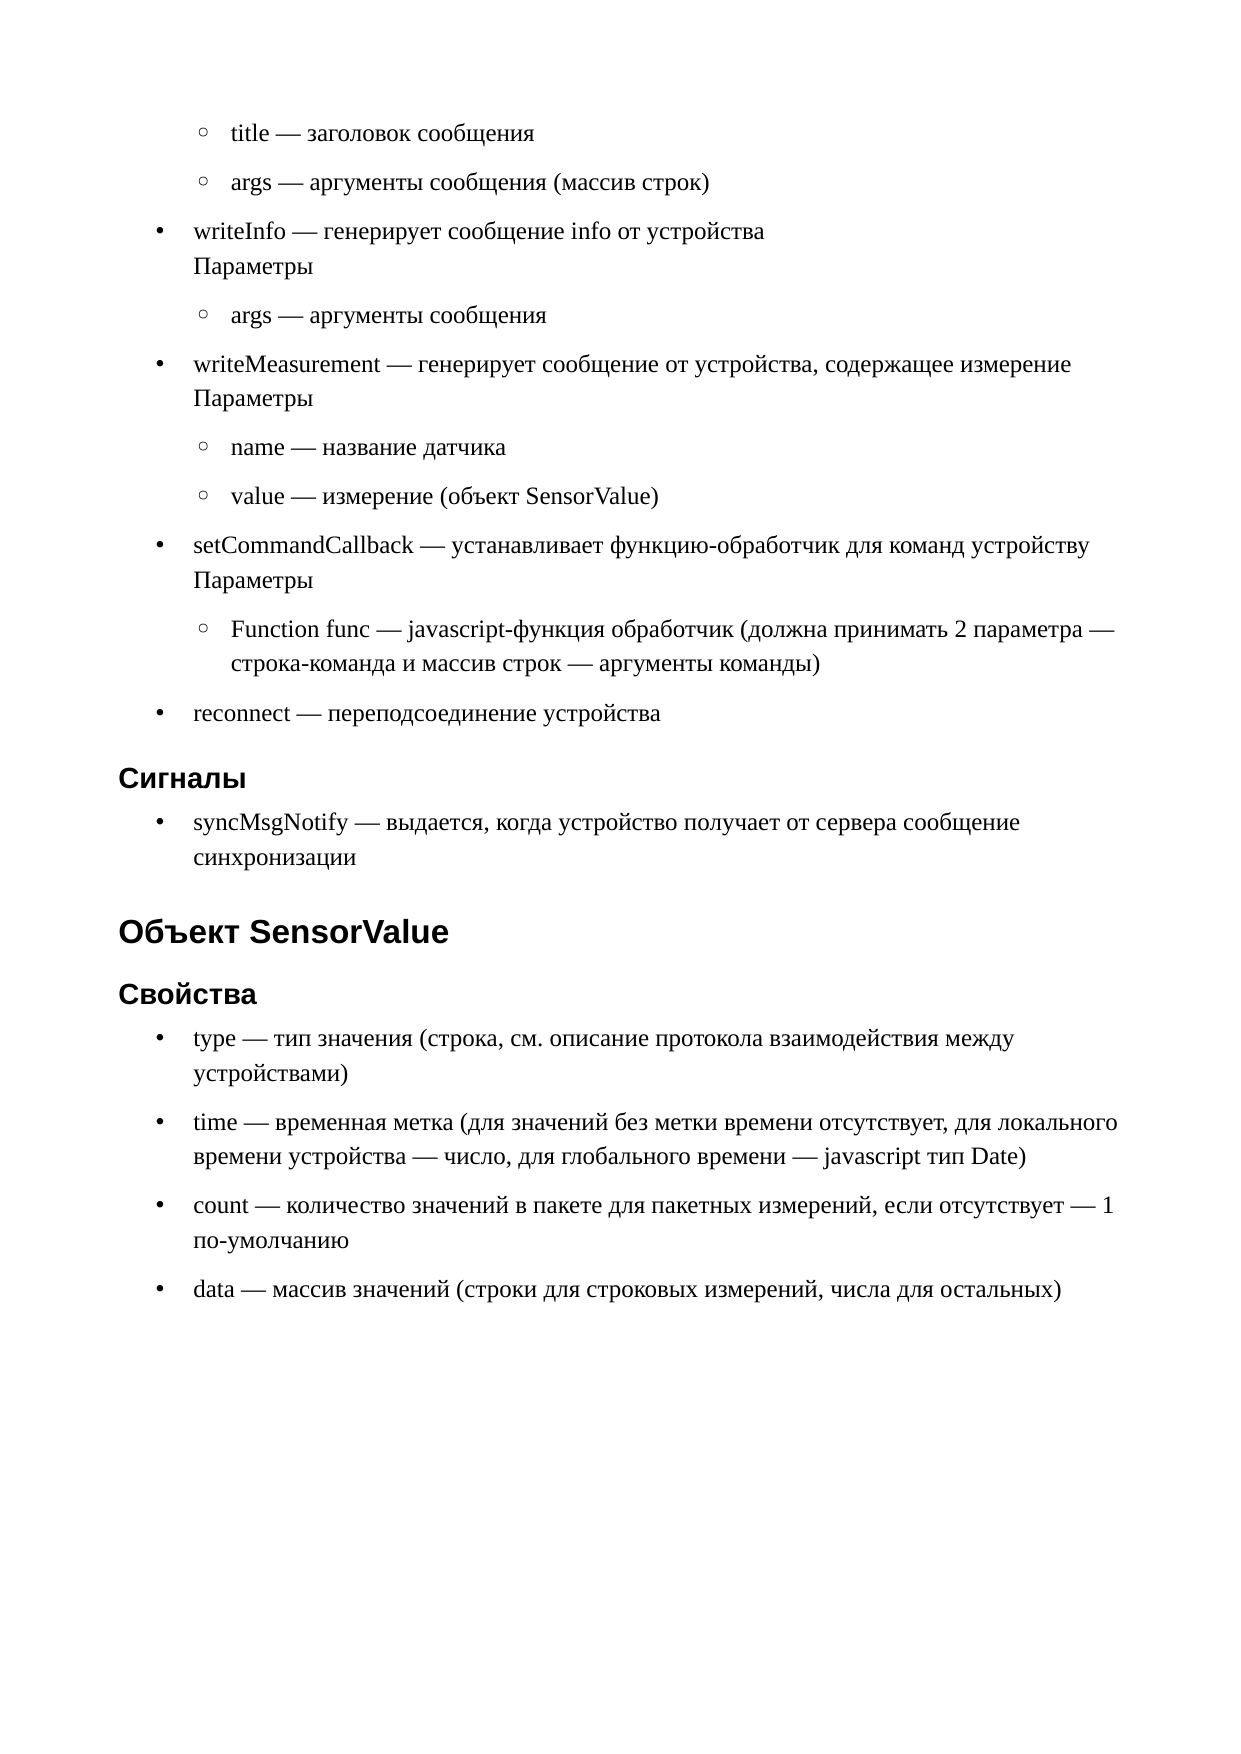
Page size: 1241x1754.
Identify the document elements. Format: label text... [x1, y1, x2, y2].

list args — аргументы сообщения [193, 300, 1122, 328]
list name — название датчика [193, 432, 1122, 461]
list data — массив значений (строки для строковых измерений, числа для остальных) [156, 1274, 1122, 1303]
list title — заголовок сообщения [193, 118, 1122, 147]
list args — аргументы сообщения (массив строк) [193, 167, 1122, 196]
list value — измерение (объект SensorValue) [193, 481, 1122, 510]
subtitle Объект SensorValue [118, 912, 1122, 950]
list reconnect — переподсоединение устройства [156, 698, 1122, 726]
list type — тип значения (строка, см. описание протокола взаимодействия между устройствами) [156, 1023, 1122, 1086]
list syncMsgNotify — выдается, когда устройство получает от сервера сообщение синхронизации [156, 807, 1122, 871]
list writeMeasurement — генерирует сообщение от устройства, содержащее измерение Параметры [156, 349, 1122, 412]
subtitle Сигналы [118, 761, 1122, 795]
list time — временная метка (для значений без метки времени отсутствует, для локального времени устройства — число, для глобального времени — javascript тип Date) [156, 1107, 1122, 1170]
list setCommandCallback — устанавливает функцию-обработчик для команд устройству Параметры [156, 531, 1122, 594]
list Function func — javascript-функция обработчик (должна принимать 2 параметра — строка-команда и массив строк — аргументы команды) [193, 614, 1122, 677]
list writeInfo — генерирует сообщение info от устройства Параметры [156, 216, 1122, 279]
list count — количество значений в пакете для пакетных измерений, если отсутствует — 1 по-умолчанию [156, 1190, 1122, 1253]
subtitle Свойства [118, 977, 1122, 1011]
